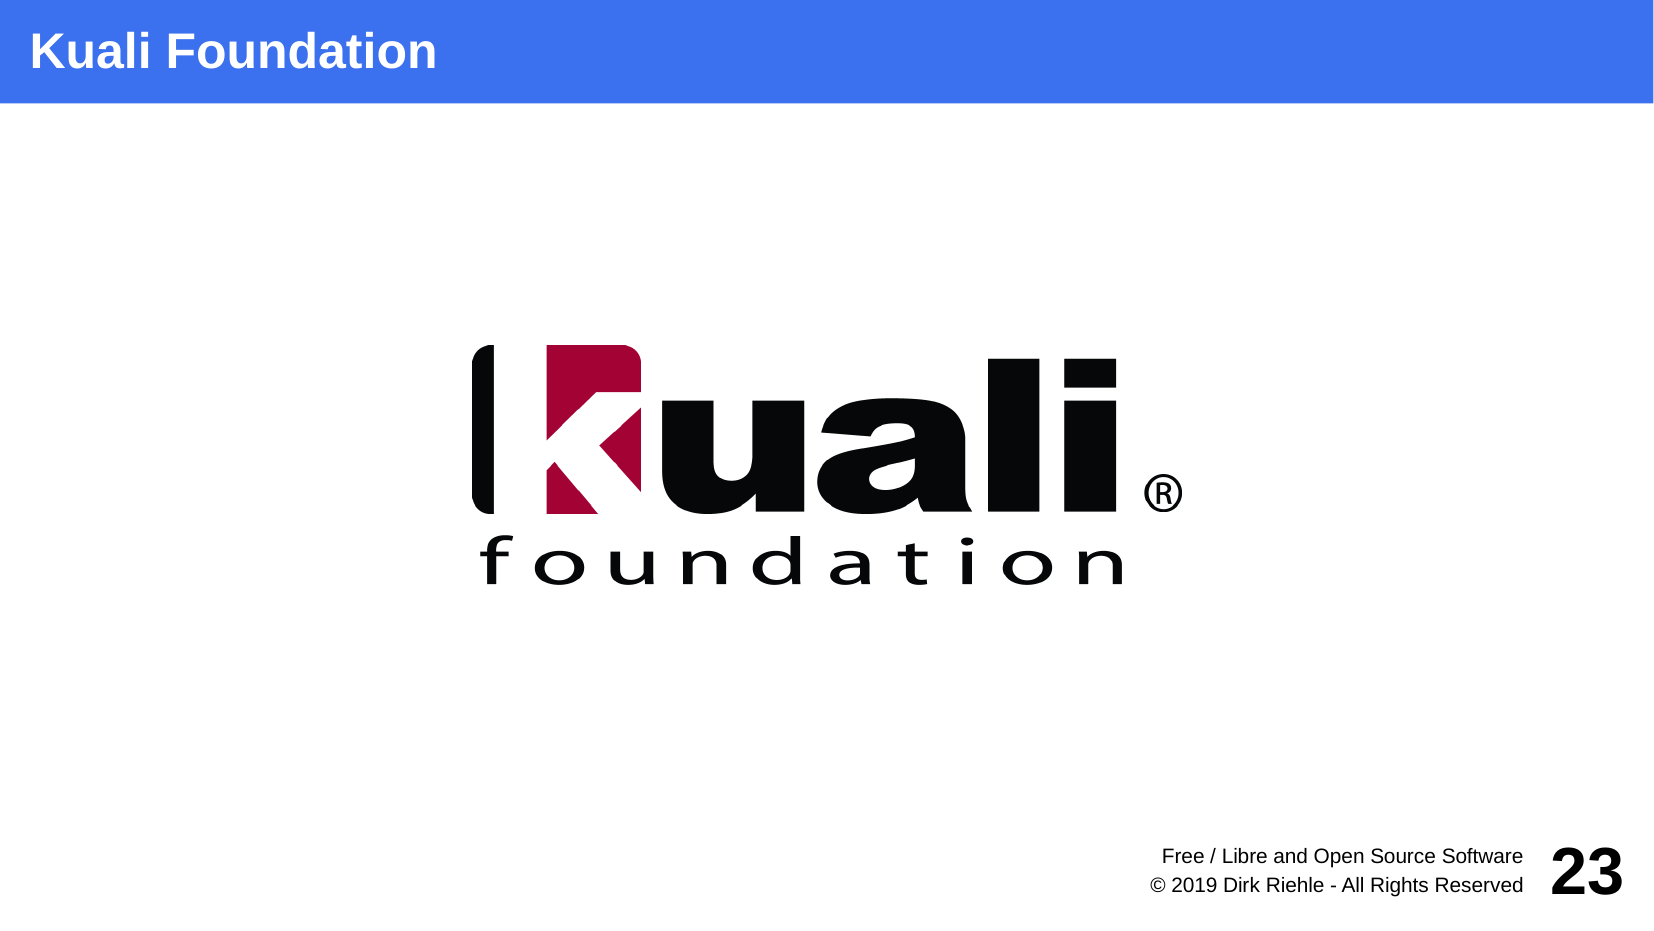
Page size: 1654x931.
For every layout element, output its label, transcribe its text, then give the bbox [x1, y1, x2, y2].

title Kuali Foundation [0, 0, 1654, 104]
picture [472, 345, 1182, 585]
